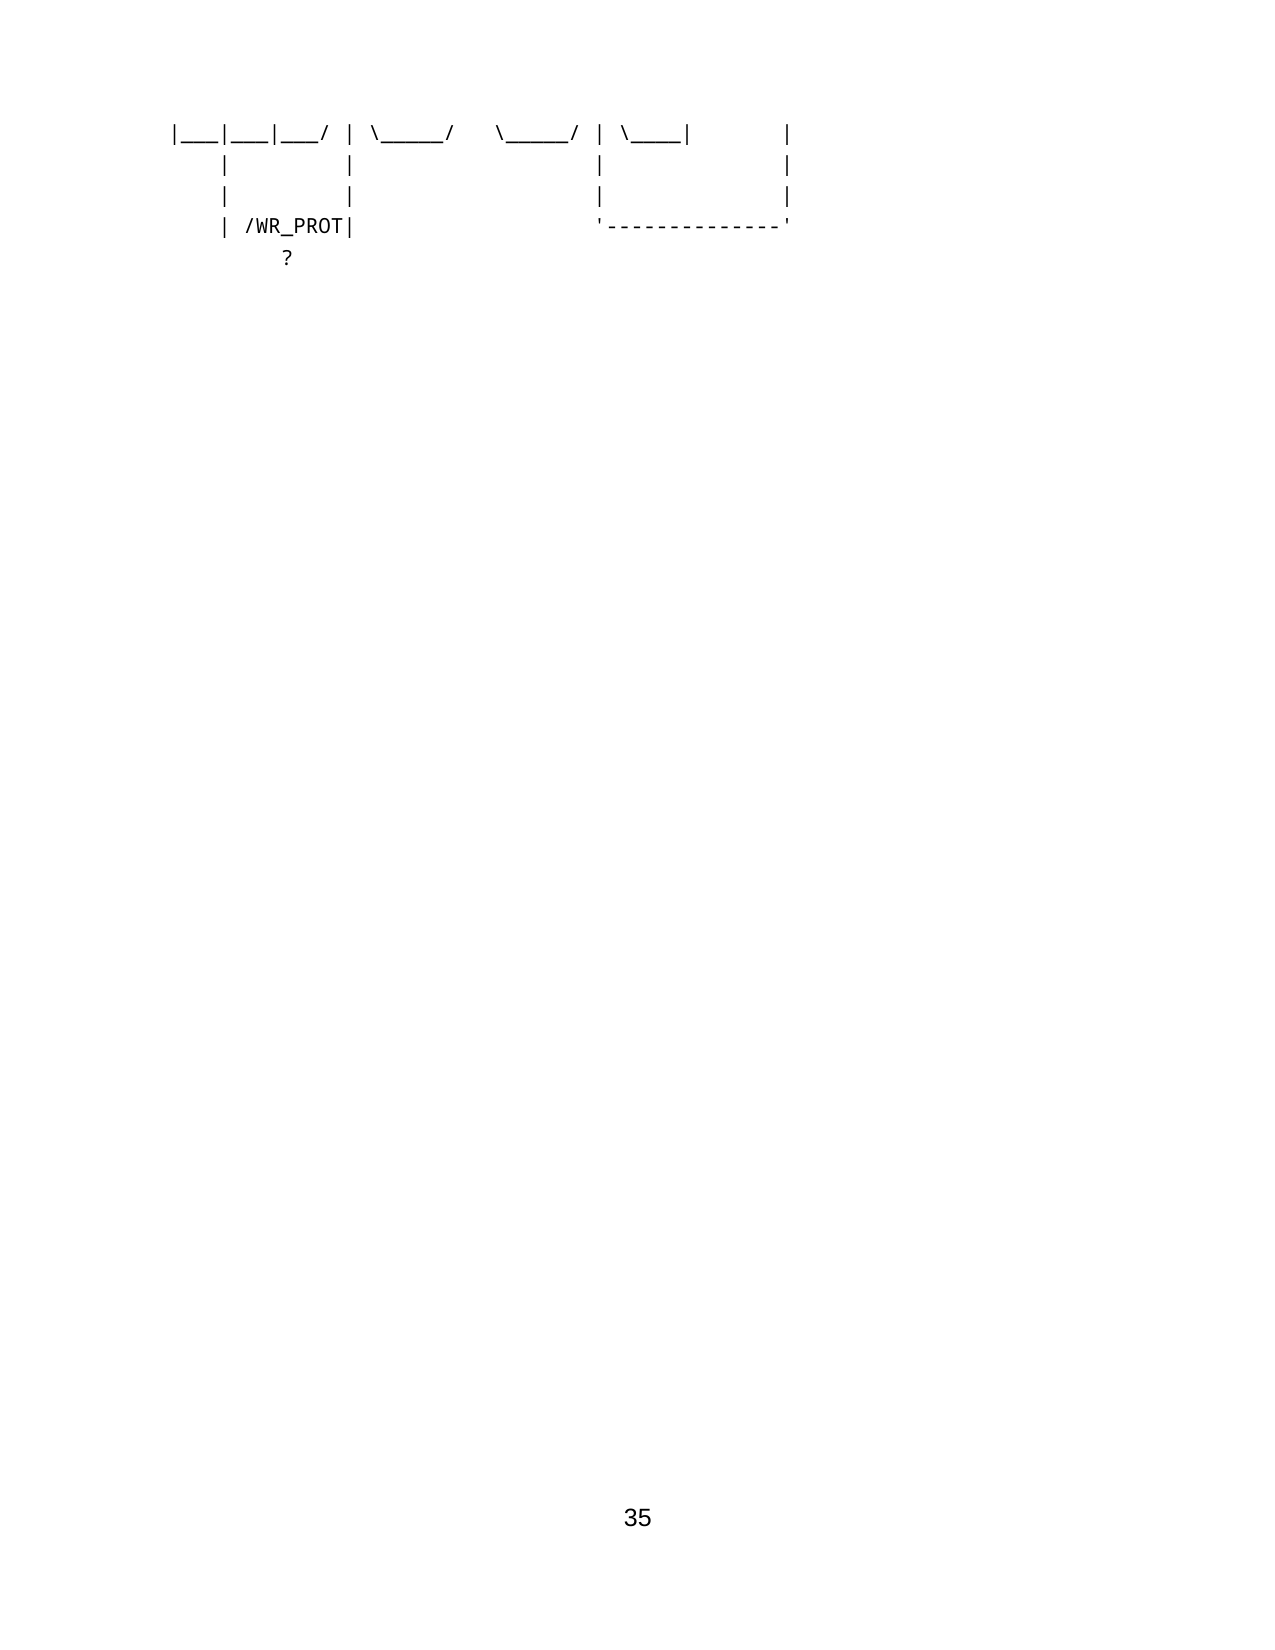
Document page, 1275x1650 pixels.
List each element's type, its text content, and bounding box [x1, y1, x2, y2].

text |___|___|___/ | \_____/ \_____/ | \____| | [118, 118, 1157, 147]
text ? [118, 243, 1157, 271]
text | | | | [118, 149, 1157, 178]
text | /WR_PROT| '--------------' [118, 212, 1157, 240]
text | | | | [118, 180, 1157, 209]
